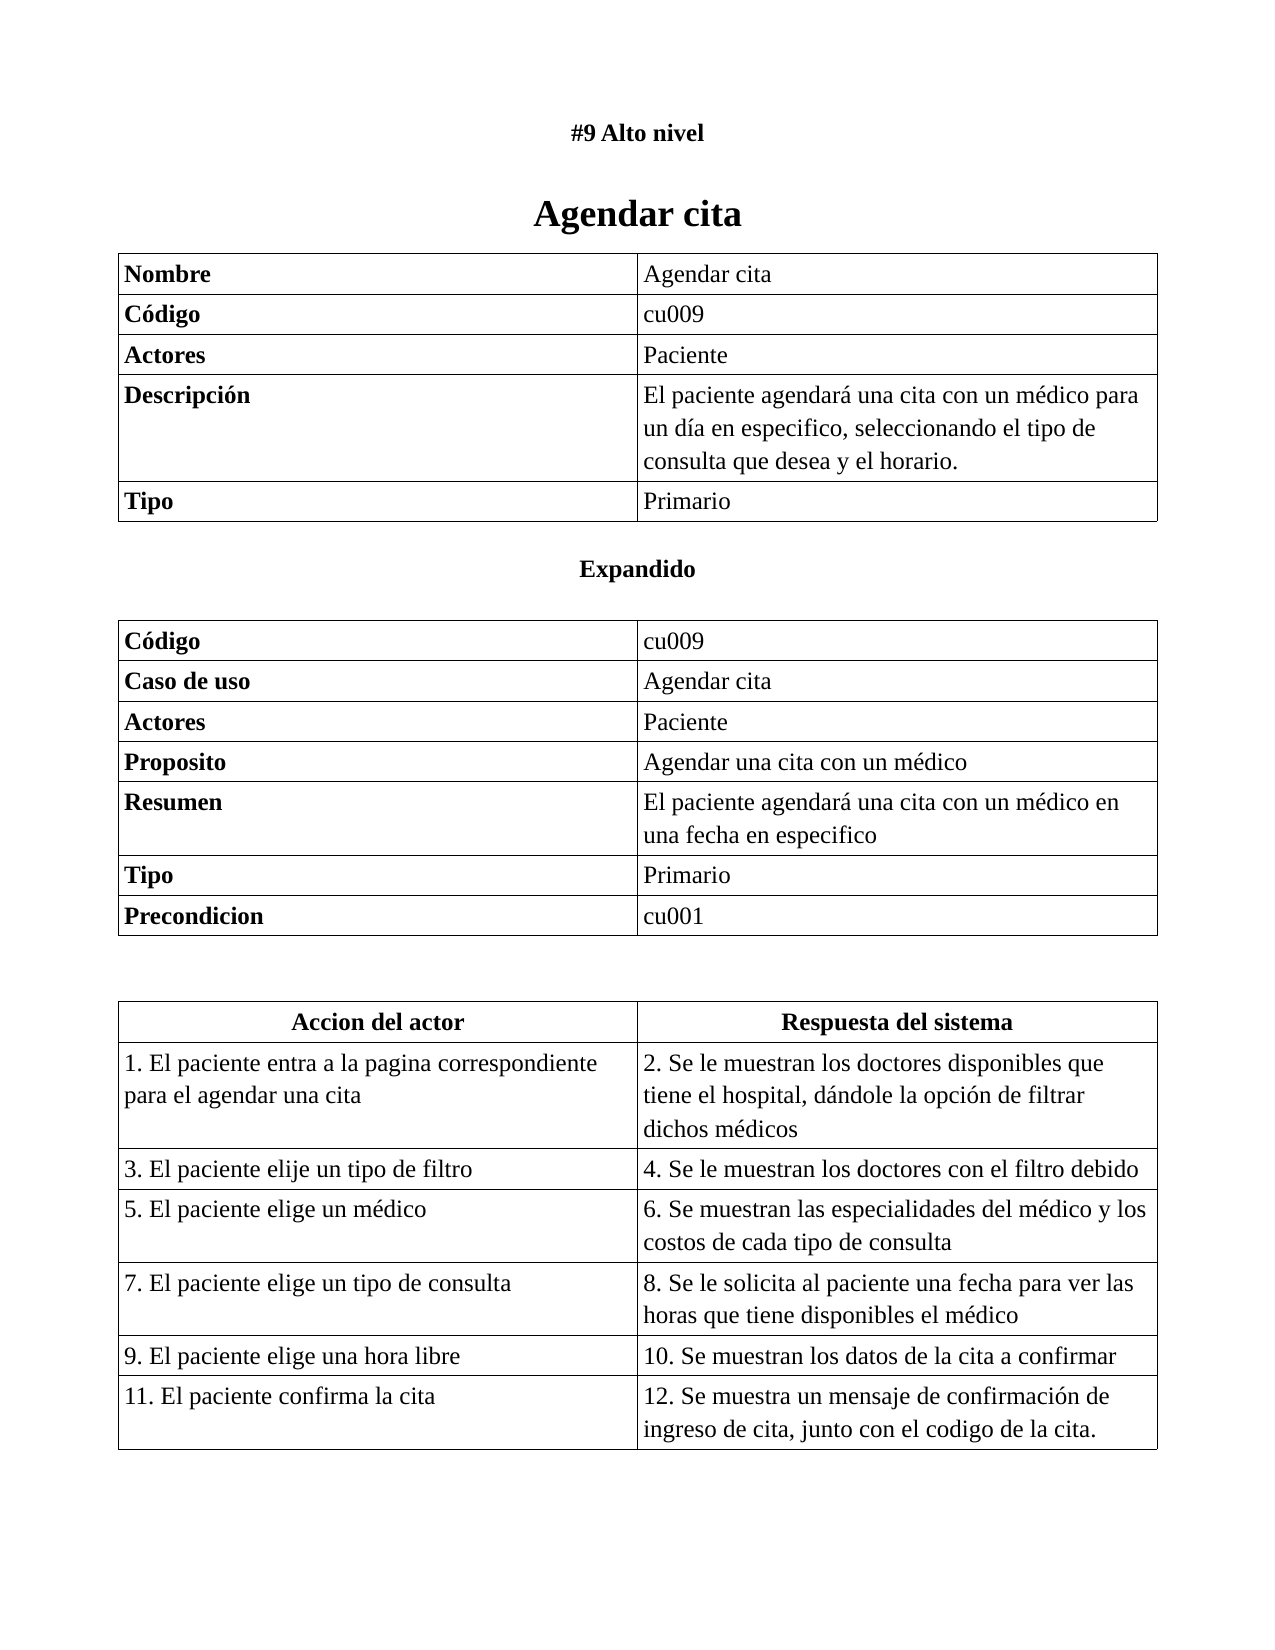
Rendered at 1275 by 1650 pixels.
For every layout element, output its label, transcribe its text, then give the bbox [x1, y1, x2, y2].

table_cell 3. El paciente elije un tipo de filtro [119, 1149, 637, 1188]
subtitle Agendar cita [118, 191, 1157, 234]
table_cell El paciente agendará una cita con un médico para un día en especifico, seleccionando el tipo de consulta que desea y el horario. [638, 375, 1157, 481]
table_cell 4. Se le muestran los doctores con el filtro debido [638, 1149, 1157, 1188]
table_header Respuesta del sistema [638, 1002, 1157, 1042]
table_cell 5. El paciente elige un médico [119, 1190, 637, 1262]
table_cell Tipo [119, 856, 637, 895]
table_cell Caso de uso [119, 661, 637, 701]
table_cell Tipo [119, 482, 637, 521]
table_cell Primario [638, 482, 1157, 521]
table_cell 10. Se muestran los datos de la cita a confirmar [638, 1336, 1157, 1375]
table_cell Actores [119, 335, 637, 374]
table_cell 12. Se muestra un mensaje de confirmación de ingreso de cita, junto con el codigo de la cita. [638, 1376, 1157, 1449]
text #9 Alto nivel [118, 118, 1157, 147]
table_cell Descripción [119, 375, 637, 481]
table_header Accion del actor [119, 1002, 637, 1042]
text Expandido [118, 554, 1157, 583]
table_cell Actores [119, 702, 637, 741]
table_header Código [119, 621, 637, 660]
table_cell 6. Se muestran las especialidades del médico y los costos de cada tipo de consulta [638, 1190, 1157, 1262]
table_header Nombre [119, 254, 637, 294]
table_cell cu001 [638, 896, 1157, 935]
table_cell 7. El paciente elige un tipo de consulta [119, 1263, 637, 1335]
table_cell 11. El paciente confirma la cita [119, 1376, 637, 1449]
table_header cu009 [638, 621, 1157, 660]
table_cell Agendar una cita con un médico [638, 742, 1157, 781]
table_cell Resumen [119, 782, 637, 855]
table_cell Paciente [638, 335, 1157, 374]
table_cell 8. Se le solicita al paciente una fecha para ver las horas que tiene disponibles el médico [638, 1263, 1157, 1335]
table_cell Proposito [119, 742, 637, 781]
table_cell 1. El paciente entra a la pagina correspondiente para el agendar una cita [119, 1043, 637, 1148]
table_cell Precondicion [119, 896, 637, 935]
table_cell 2. Se le muestran los doctores disponibles que tiene el hospital, dándole la opción de filtrar dichos médicos [638, 1043, 1157, 1148]
table_cell Primario [638, 856, 1157, 895]
table_cell 9. El paciente elige una hora libre [119, 1336, 637, 1375]
table_header Agendar cita [638, 254, 1157, 294]
table_cell Paciente [638, 702, 1157, 741]
table_cell cu009 [638, 295, 1157, 334]
table_cell Código [119, 295, 637, 334]
table_cell El paciente agendará una cita con un médico en una fecha en especifico [638, 782, 1157, 855]
table_cell Agendar cita [638, 661, 1157, 701]
